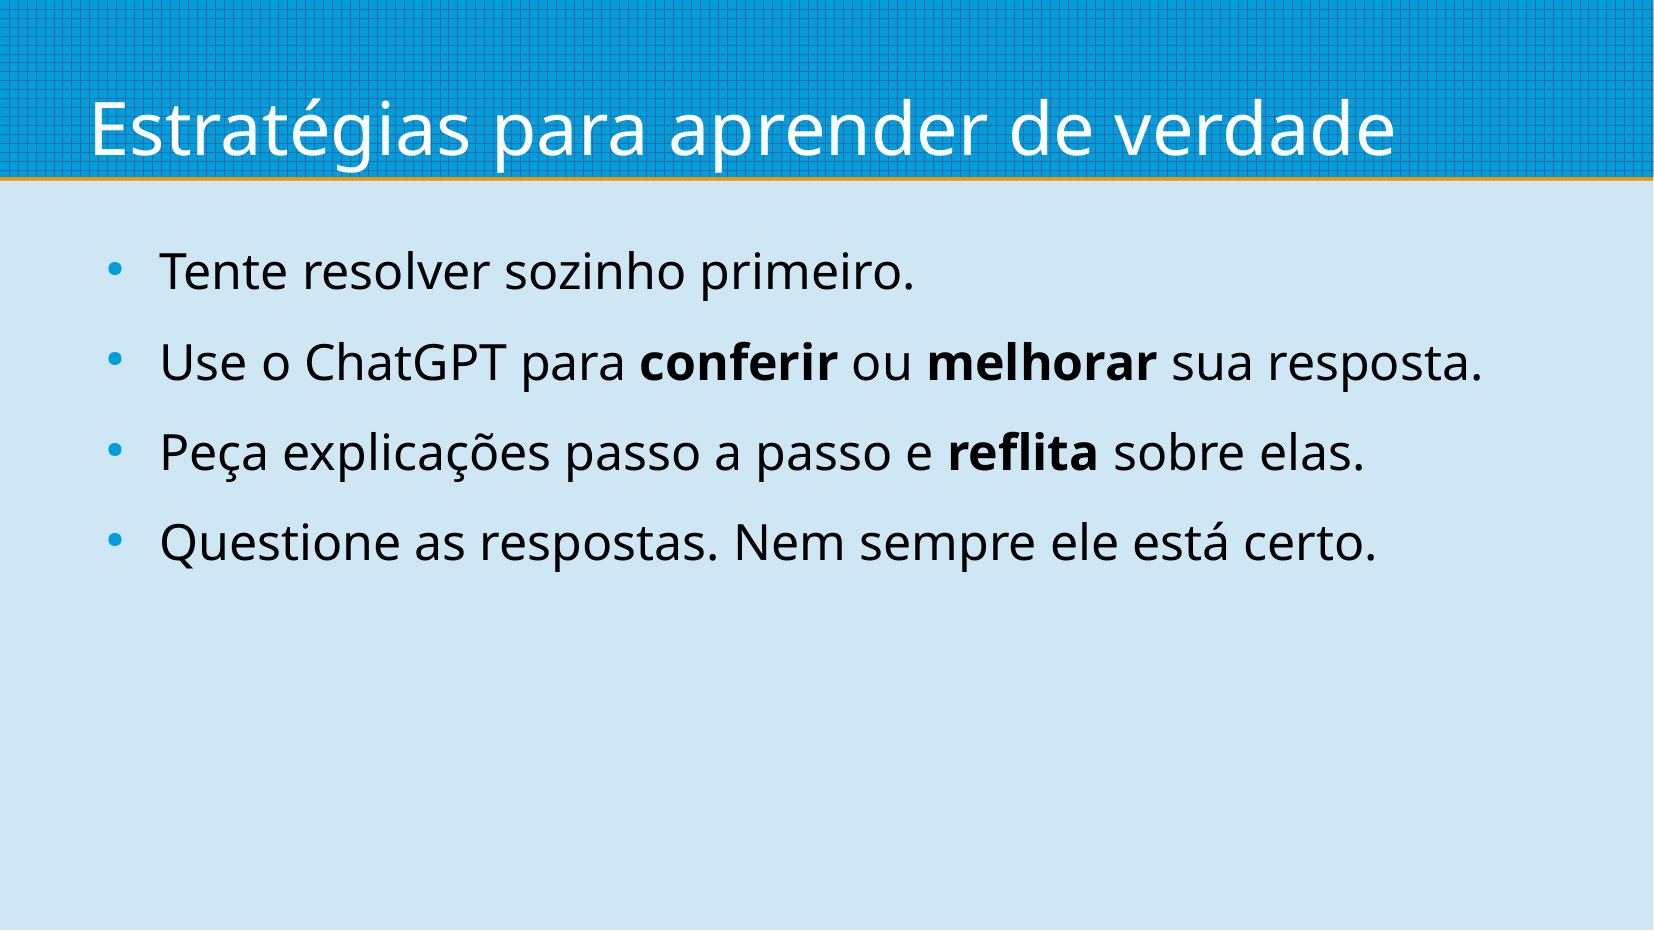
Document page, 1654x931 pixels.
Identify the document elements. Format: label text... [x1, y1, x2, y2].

list Tente resolver sozinho primeiro. Use o ChatGPT para conferir ou melhorar sua resposta. Peça explicações passo a passo e reflita sobre elas. Questione as respostas. Nem sempre ele está certo. [88, 236, 1565, 813]
title Estratégias para aprender de verdade [88, 14, 1565, 178]
